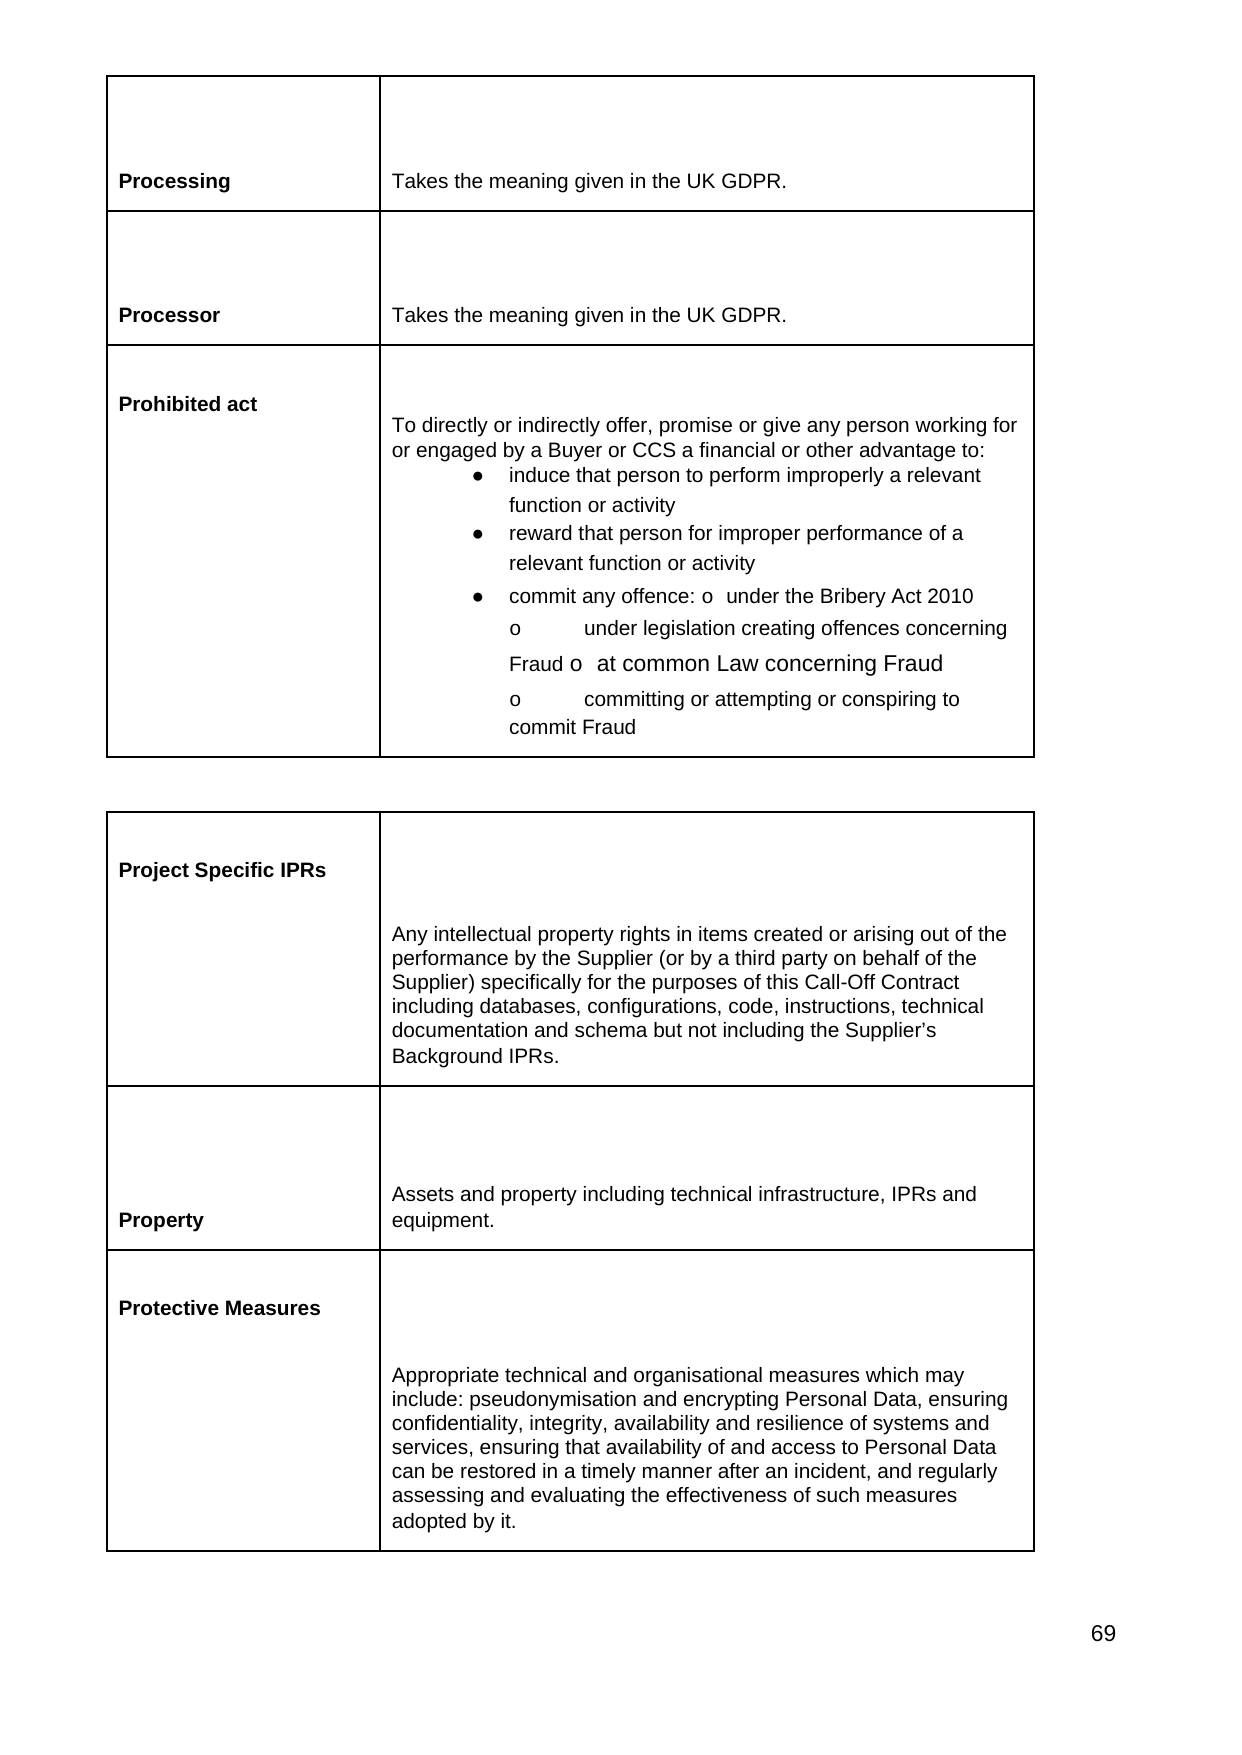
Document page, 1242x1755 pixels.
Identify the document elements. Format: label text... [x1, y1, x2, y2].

table_cell Processing [108, 77, 379, 209]
table_cell Protective Measures [108, 1251, 379, 1550]
table_cell Appropriate technical and organisational measures which may include: pseudonymisation and encrypting Personal Data, ensuring confidentiality, integrity, availability and resilience of systems and services, ensuring that availability of and access to Personal Data can be restored in a timely manner after an incident, and regularly assessing and evaluating the effectiveness of such measures adopted by it. [381, 1251, 1033, 1550]
table_header Project Specific IPRs [108, 813, 379, 1085]
table_header Any intellectual property rights in items created or arising out of the performance by the Supplier (or by a third party on behalf of the Supplier) specifically for the purposes of this Call-Off Contract including databases, configurations, code, instructions, technical documentation and schema but not including the Supplier’s Background IPRs. [381, 813, 1033, 1085]
table_cell Takes the meaning given in the UK GDPR. [381, 212, 1033, 344]
table_cell Takes the meaning given in the UK GDPR. [381, 77, 1033, 209]
table_cell Processor [108, 212, 379, 344]
table_cell Property [108, 1087, 379, 1248]
table_cell To directly or indirectly offer, promise or give any person working for or engaged by a Buyer or CCS a financial or other advantage to: induce that person to perform improperly a relevant function or activity reward that person for improper performance of a relevant function or activity commit any offence: o under the Bribery Act 2010 under legislation creating offences concerning Fraud o at common Law concerning Fraud committing or attempting or conspiring to commit Fraud [381, 346, 1033, 756]
table_cell Assets and property including technical infrastructure, IPRs and equipment. [381, 1087, 1033, 1248]
table_cell Prohibited act [108, 346, 379, 756]
